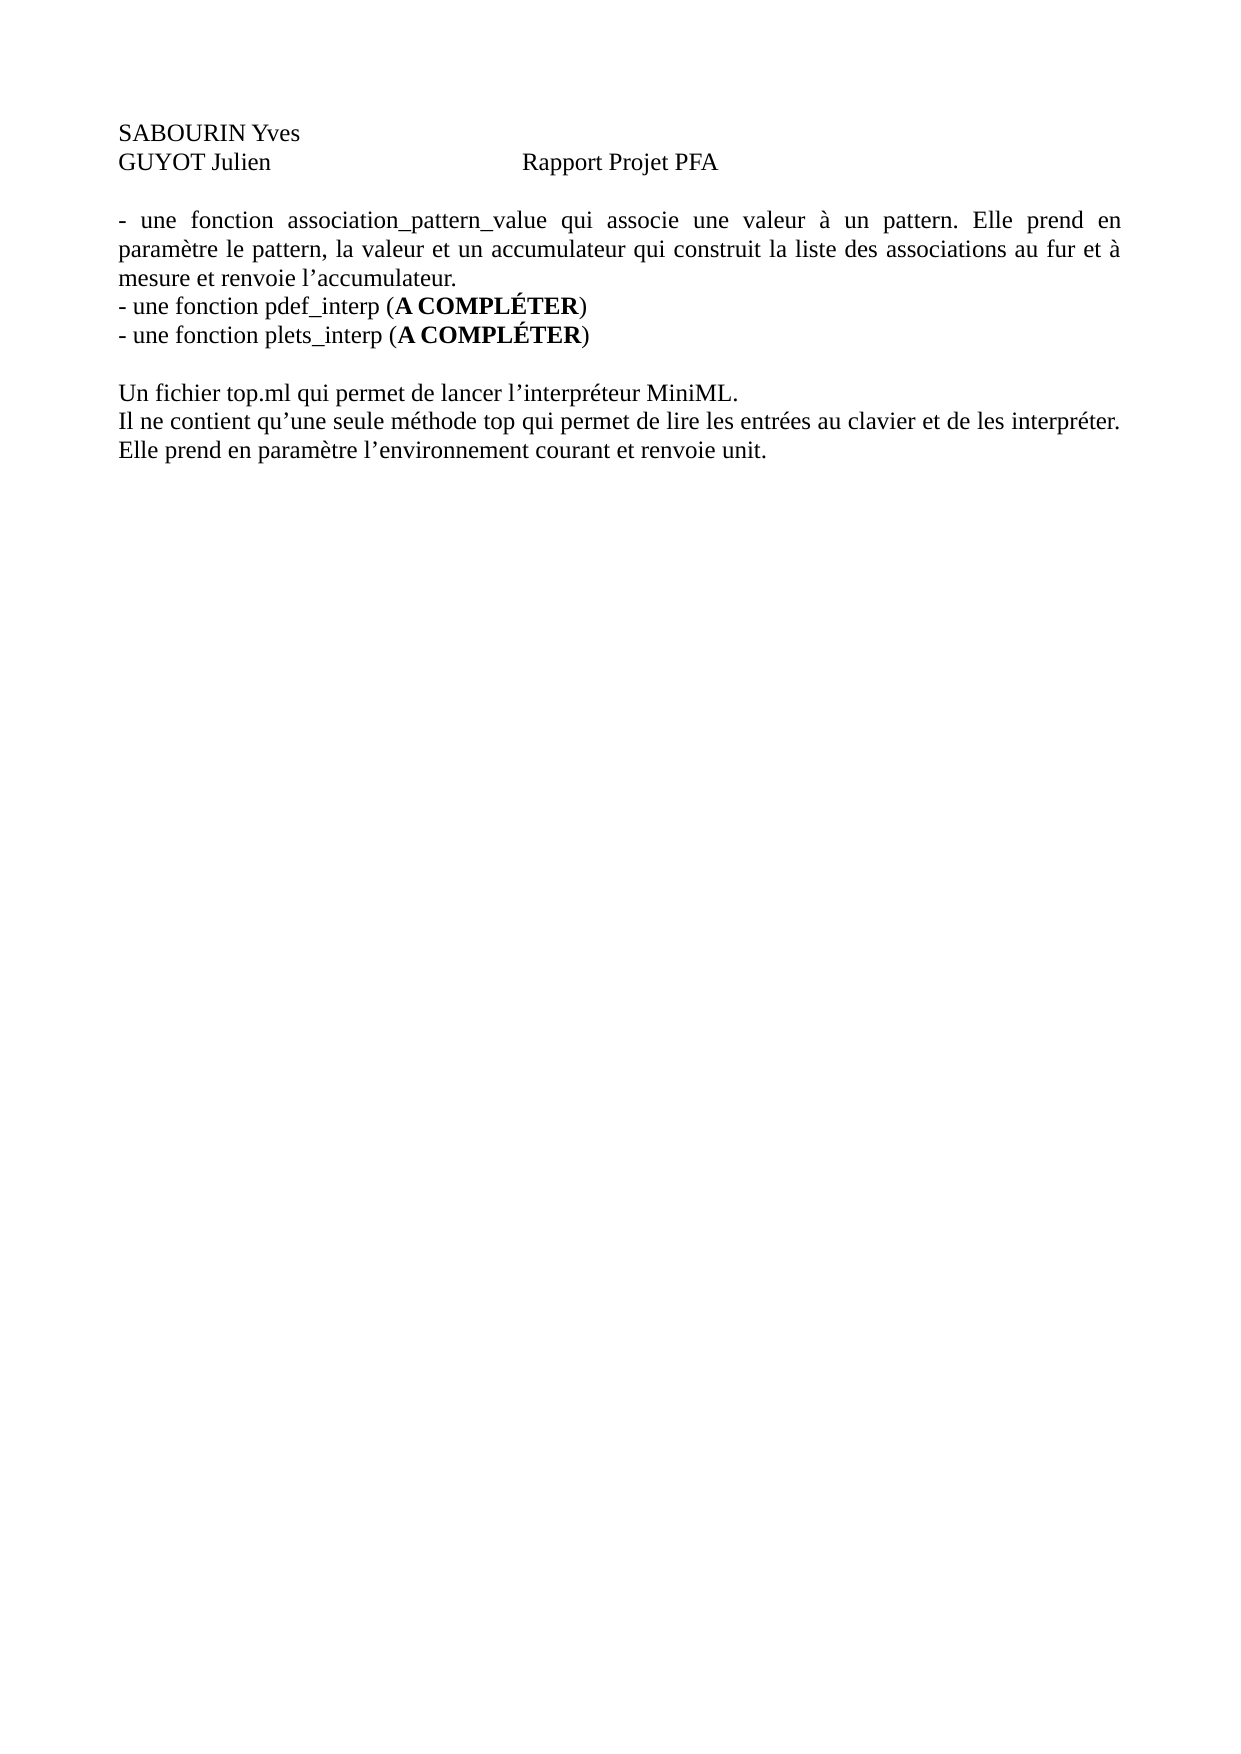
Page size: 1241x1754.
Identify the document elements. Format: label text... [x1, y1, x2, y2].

text - une fonction pdef_interp (A COMPLÉTER) [118, 291, 1122, 320]
text Il ne contient qu’une seule méthode top qui permet de lire les entrées au clavier et de les interpréter. Elle prend en paramètre l’environnement courant et renvoie unit. [118, 406, 1122, 464]
text Un fichier top.ml qui permet de lancer l’interpréteur MiniML. [118, 378, 1122, 406]
text - une fonction association_pattern_value qui associe une valeur à un pattern. Elle prend en paramètre le pattern, la valeur et un accumulateur qui construit la liste des associations au fur et à mesure et renvoie l’accumulateur. [118, 205, 1122, 291]
text - une fonction plets_interp (A COMPLÉTER) [118, 320, 1122, 349]
